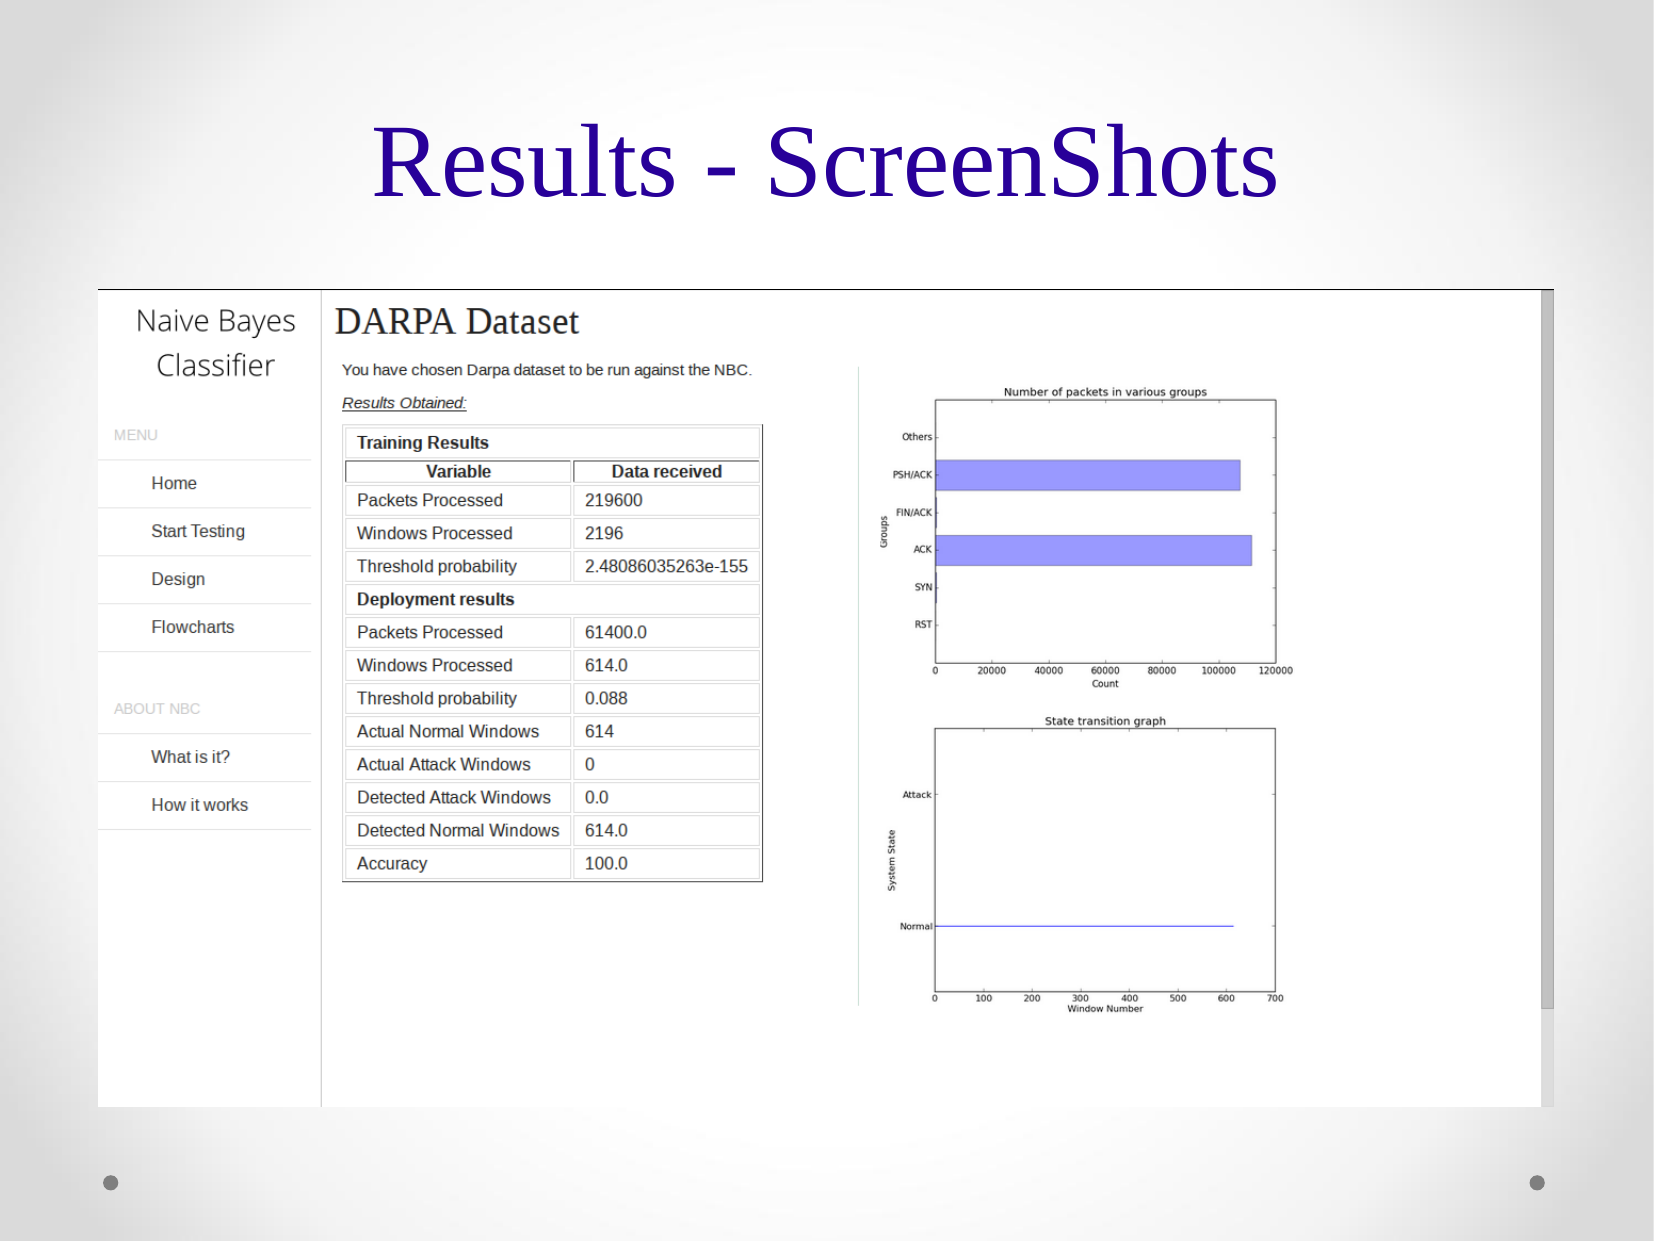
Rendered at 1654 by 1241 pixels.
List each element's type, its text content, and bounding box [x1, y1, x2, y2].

title Results - ScreenShots [82, 35, 1571, 225]
picture [0, 0, 1654, 1241]
